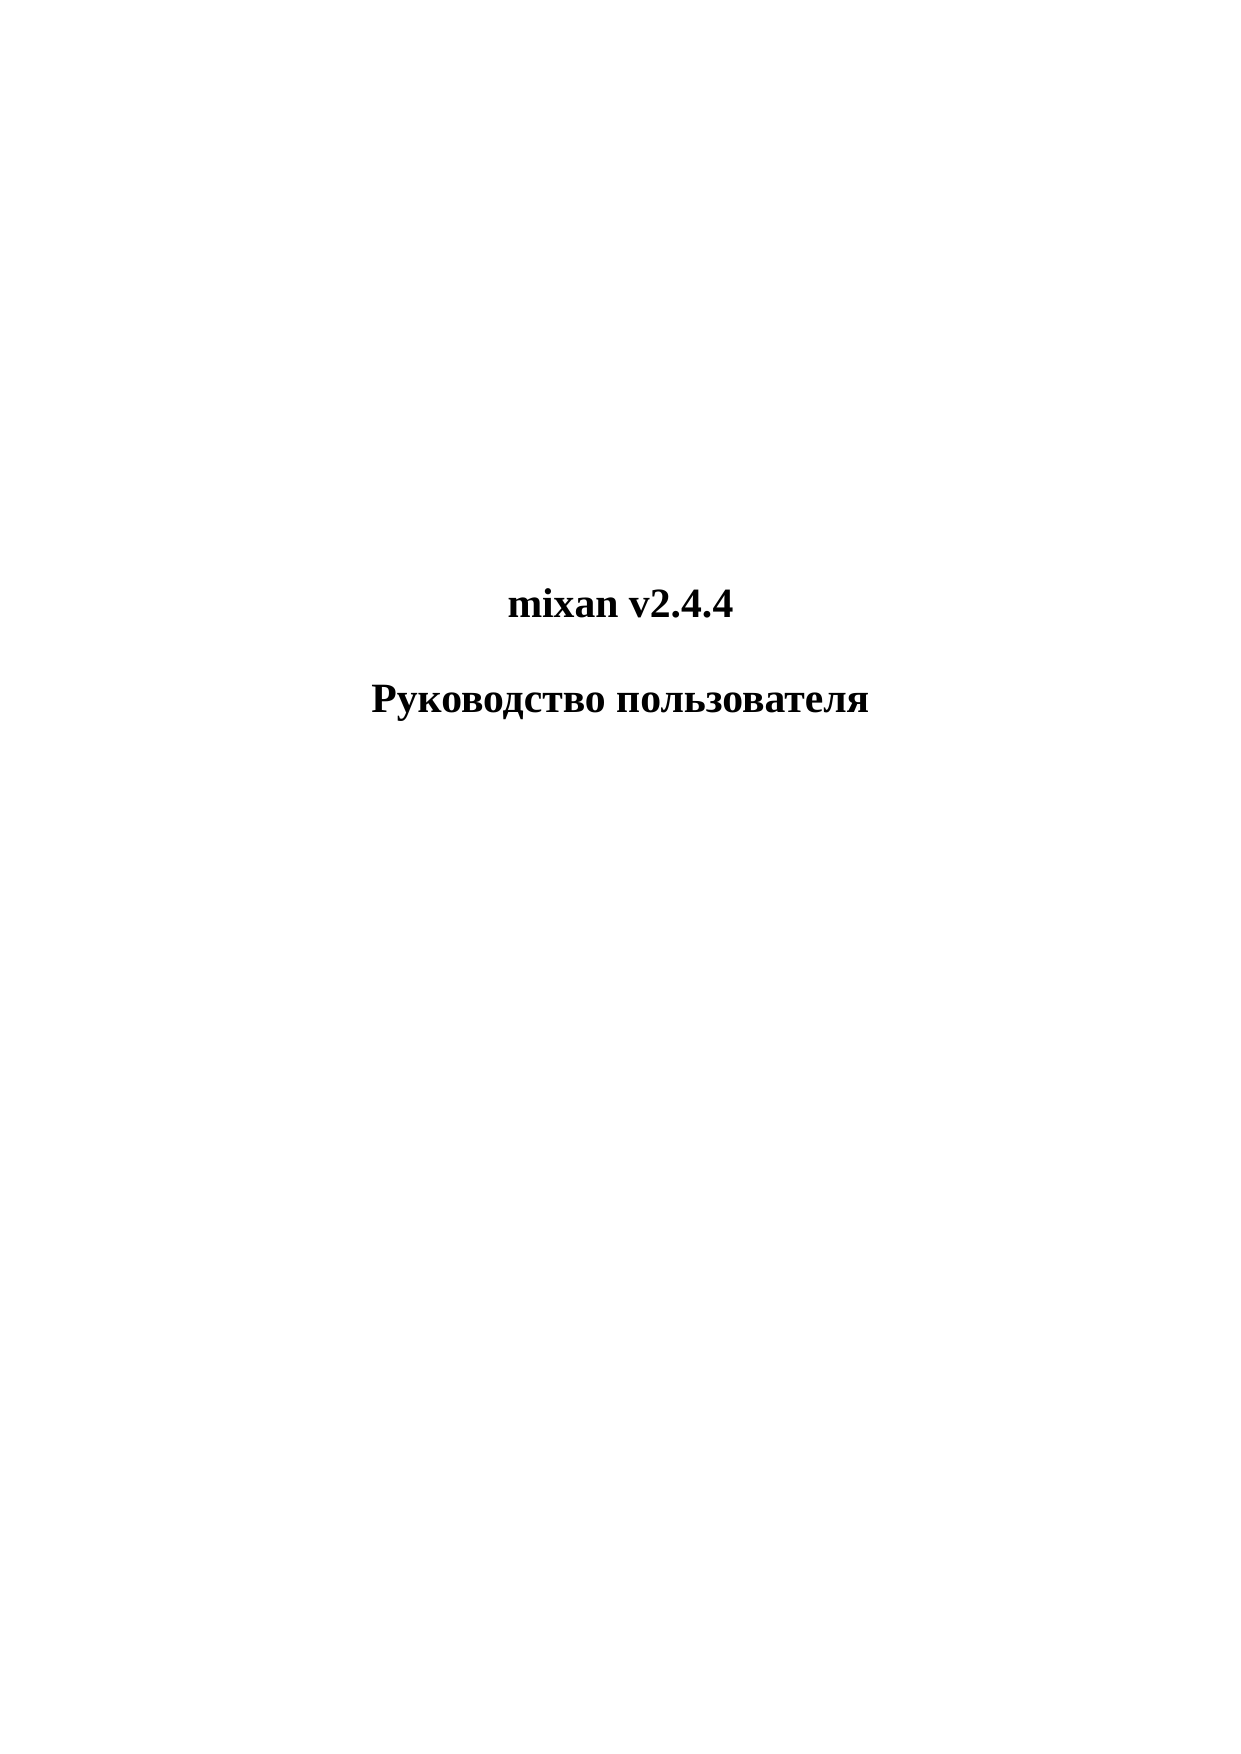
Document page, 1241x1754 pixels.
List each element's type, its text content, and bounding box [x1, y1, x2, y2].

text mixan v2.4.4 [118, 578, 1122, 626]
text Руководство пользователя [118, 674, 1122, 722]
